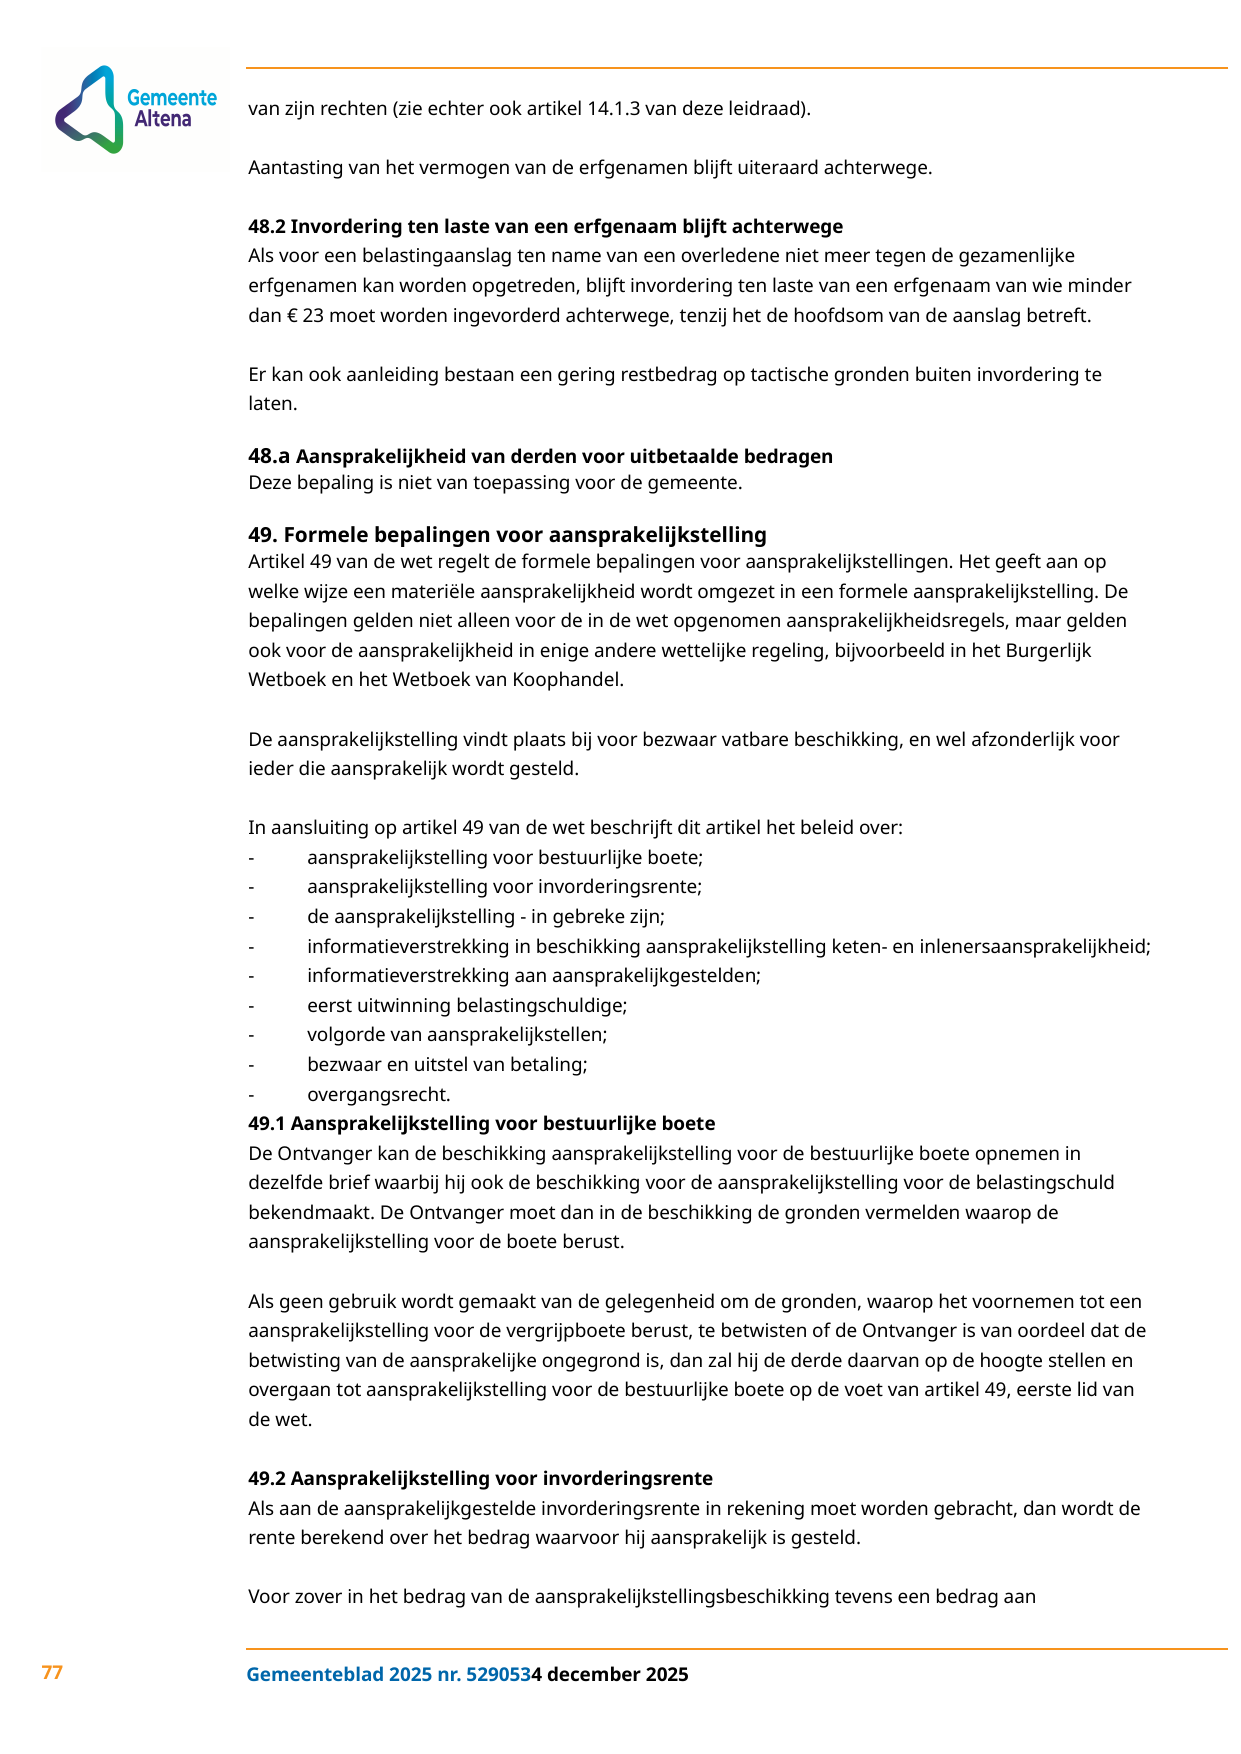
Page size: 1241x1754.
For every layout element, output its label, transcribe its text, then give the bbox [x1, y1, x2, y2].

list bezwaar en uitstel van betaling; [248, 1051, 1152, 1077]
text Als voor een belastingaanslag ten name van een overledene niet meer tegen de gezamenlijke erfgenamen kan worden opgetreden, blijft invordering ten laste van een erfgenaam van wie minder dan € 23 moet worden ingevorderd achterwege, tenzij het de hoofdsom van de aanslag betreft. [248, 243, 1152, 328]
list overgangsrecht. [248, 1081, 1152, 1107]
text Artikel 49 van de wet regelt de formele bepalingen voor aansprakelijkstellingen. Het geeft aan op welke wijze een materiële aansprakelijkheid wordt omgezet in een formele aansprakelijkstelling. De bepalingen gelden niet alleen voor de in de wet opgenomen aansprakelijkheidsregels, maar gelden ook voor de aansprakelijkheid in enige andere wettelijke regeling, bijvoorbeeld in het Burgerlijk Wetboek en het Wetboek van Koophandel. [248, 548, 1152, 692]
text 48.2 Invordering ten laste van een erfgenaam blijft achterwege [248, 213, 1152, 239]
text De Ontvanger kan de beschikking aansprakelijkstelling voor de bestuurlijke boete opnemen in dezelfde brief waarbij hij ook de beschikking voor de aansprakelijkstelling voor de belastingschuld bekendmaakt. De Ontvanger moet dan in de beschikking de gronden vermelden waarop de aansprakelijkstelling voor de boete berust. [248, 1140, 1152, 1254]
list de aansprakelijkstelling - in gebreke zijn; [248, 903, 1152, 929]
text Deze bepaling is niet van toepassing voor de gemeente. [248, 469, 1152, 495]
text 48.a Aansprakelijkheid van derden voor uitbetaalde bedragen [248, 441, 1152, 469]
text Aantasting van het vermogen van de erfgenamen blijft uiteraard achterwege. [248, 154, 1152, 180]
list eerst uitwinning belastingschuldige; [248, 992, 1152, 1018]
picture [41, 47, 231, 172]
text van zijn rechten (zie echter ook artikel 14.1.3 van deze leidraad). [248, 95, 1152, 121]
text Er kan ook aanleiding bestaan een gering restbedrag op tactische gronden buiten invordering te laten. [248, 361, 1152, 416]
text Voor zover in het bedrag van de aansprakelijkstellingsbeschikking tevens een bedrag aan [248, 1584, 1152, 1609]
text Als aan de aansprakelijkgestelde invorderingsrente in rekening moet worden gebracht, dan wordt de rente berekend over het bedrag waarvoor hij aansprakelijk is gesteld. [248, 1495, 1152, 1550]
text De aansprakelijkstelling vindt plaats bij voor bezwaar vatbare beschikking, en wel afzonderlijk voor ieder die aansprakelijk wordt gesteld. [248, 726, 1152, 781]
text 49. Formele bepalingen voor aansprakelijkstelling [248, 520, 1152, 548]
list informatieverstrekking aan aansprakelijkgestelden; [248, 962, 1152, 988]
list aansprakelijkstelling voor bestuurlijke boete; [248, 844, 1152, 870]
list aansprakelijkstelling voor invorderingsrente; [248, 874, 1152, 899]
list informatieverstrekking in beschikking aansprakelijkstelling keten- en inlenersaansprakelijkheid; [248, 933, 1152, 959]
text 49.1 Aansprakelijkstelling voor bestuurlijke boete [248, 1110, 1152, 1136]
text In aansluiting op artikel 49 van de wet beschrijft dit artikel het beleid over: [248, 814, 1152, 840]
text Als geen gebruik wordt gemaakt van de gelegenheid om de gronden, waarop het voornemen tot een aansprakelijkstelling voor de vergrijpboete berust, te betwisten of de Ontvanger is van oordeel dat de betwisting van de aansprakelijke ongegrond is, dan zal hij de derde daarvan op de hoogte stellen en overgaan tot aansprakelijkstelling voor de bestuurlijke boete op de voet van artikel 49, eerste lid van de wet. [248, 1288, 1152, 1432]
text 49.2 Aansprakelijkstelling voor invorderingsrente [248, 1465, 1152, 1491]
list volgorde van aansprakelijkstellen; [248, 1022, 1152, 1047]
